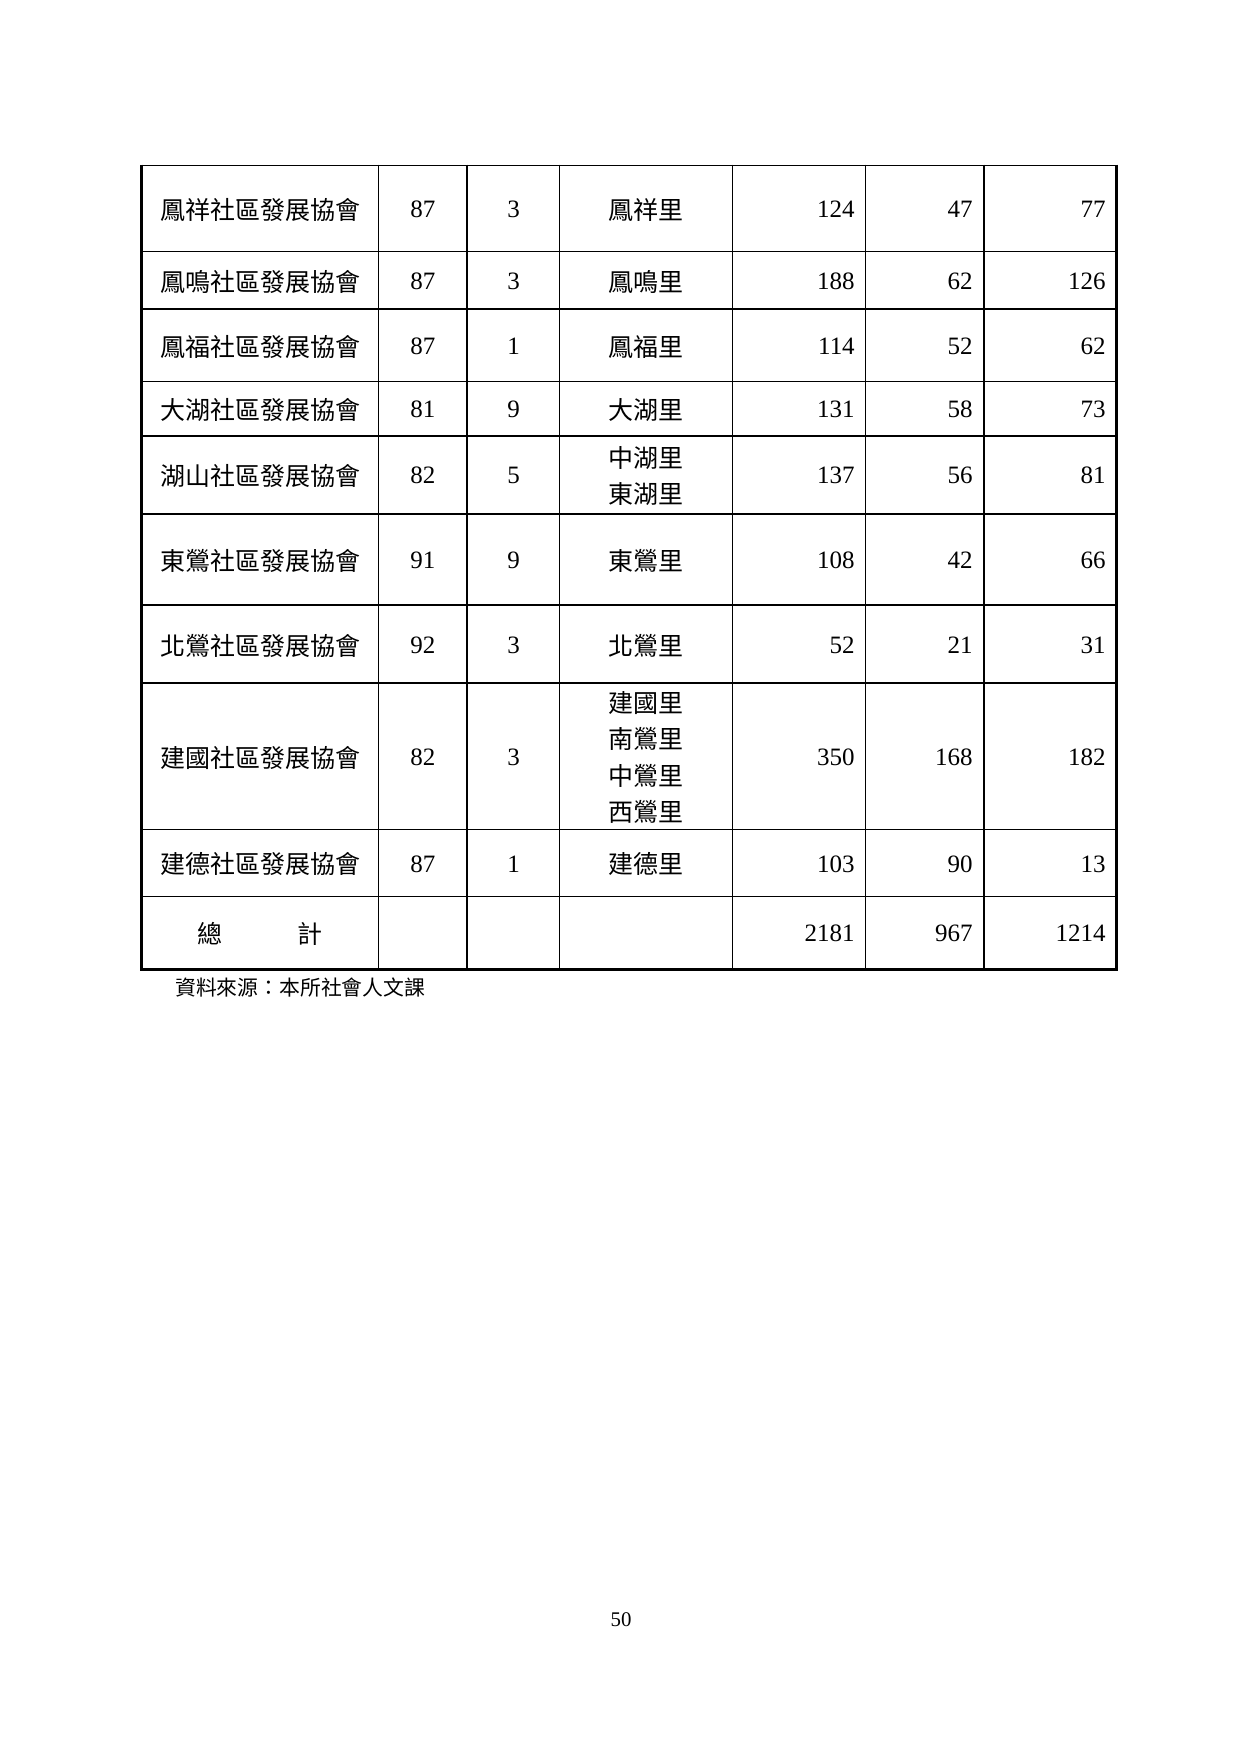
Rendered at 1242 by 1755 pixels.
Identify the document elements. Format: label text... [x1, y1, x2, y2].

table_cell 9 [468, 382, 559, 435]
table_cell 42 [866, 515, 983, 604]
table_cell 87 [379, 310, 466, 381]
table_cell 77 [985, 166, 1115, 251]
table_cell 73 [985, 382, 1115, 435]
table_cell 5 [468, 437, 559, 513]
table_cell 3 [468, 252, 559, 308]
text 資料來源：本所社會人文課 [175, 971, 1067, 1002]
table_cell [379, 897, 466, 968]
table_cell 126 [985, 252, 1115, 308]
table_cell 1214 [985, 897, 1115, 968]
table_cell 鳳祥里 [560, 166, 732, 251]
table_cell 87 [379, 252, 466, 308]
table_cell 87 [379, 166, 466, 251]
table_cell 92 [379, 606, 466, 682]
table_cell 北鶯里 [560, 606, 732, 682]
table_cell 鳳鳴里 [560, 252, 732, 308]
table_cell 建德里 [560, 830, 732, 896]
table_cell 東鶯里 [560, 515, 732, 604]
table_cell 3 [468, 606, 559, 682]
table_cell 31 [985, 606, 1115, 682]
table_cell 建國社區發展協會 [143, 684, 378, 829]
table_cell 13 [985, 830, 1115, 896]
table_cell 108 [733, 515, 865, 604]
table_cell 81 [379, 382, 466, 435]
table_cell 2181 [733, 897, 865, 968]
table_cell 建德社區發展協會 [143, 830, 378, 896]
table_cell 大湖里 [560, 382, 732, 435]
table_cell 52 [866, 310, 983, 381]
table_cell [468, 897, 559, 968]
table_cell 9 [468, 515, 559, 604]
table_cell 鳳鳴社區發展協會 [143, 252, 378, 308]
table_cell 114 [733, 310, 865, 381]
table_cell 90 [866, 830, 983, 896]
table_cell 大湖社區發展協會 [143, 382, 378, 435]
table_cell 967 [866, 897, 983, 968]
table_cell 82 [379, 437, 466, 513]
table_cell 350 [733, 684, 865, 829]
table_cell 91 [379, 515, 466, 604]
table_cell 182 [985, 684, 1115, 829]
table_cell 82 [379, 684, 466, 829]
table_cell 168 [866, 684, 983, 829]
table_cell 鳳祥社區發展協會 [143, 166, 378, 251]
table_cell [560, 897, 732, 968]
table_cell 鳳福里 [560, 310, 732, 381]
table_cell 湖山社區發展協會 [143, 437, 378, 513]
table_cell 3 [468, 684, 559, 829]
table_cell 131 [733, 382, 865, 435]
table_cell 1 [468, 830, 559, 896]
table_cell 中湖里 東湖里 [560, 437, 732, 513]
table_cell 137 [733, 437, 865, 513]
table_cell 鳳福社區發展協會 [143, 310, 378, 381]
table_cell 62 [866, 252, 983, 308]
table_cell 47 [866, 166, 983, 251]
table_cell 124 [733, 166, 865, 251]
table_cell 3 [468, 166, 559, 251]
table_cell 北鶯社區發展協會 [143, 606, 378, 682]
table_cell 總 計 [143, 897, 378, 968]
table_cell 81 [985, 437, 1115, 513]
table_cell 103 [733, 830, 865, 896]
table_cell 62 [985, 310, 1115, 381]
table_cell 1 [468, 310, 559, 381]
table_cell 21 [866, 606, 983, 682]
table_cell 東鶯社區發展協會 [143, 515, 378, 604]
table_cell 58 [866, 382, 983, 435]
table_cell 52 [733, 606, 865, 682]
table_cell 87 [379, 830, 466, 896]
table_cell 建國里 南鶯里 中鶯里 西鶯里 [560, 684, 732, 829]
table_cell 66 [985, 515, 1115, 604]
table_cell 56 [866, 437, 983, 513]
table_cell 188 [733, 252, 865, 308]
